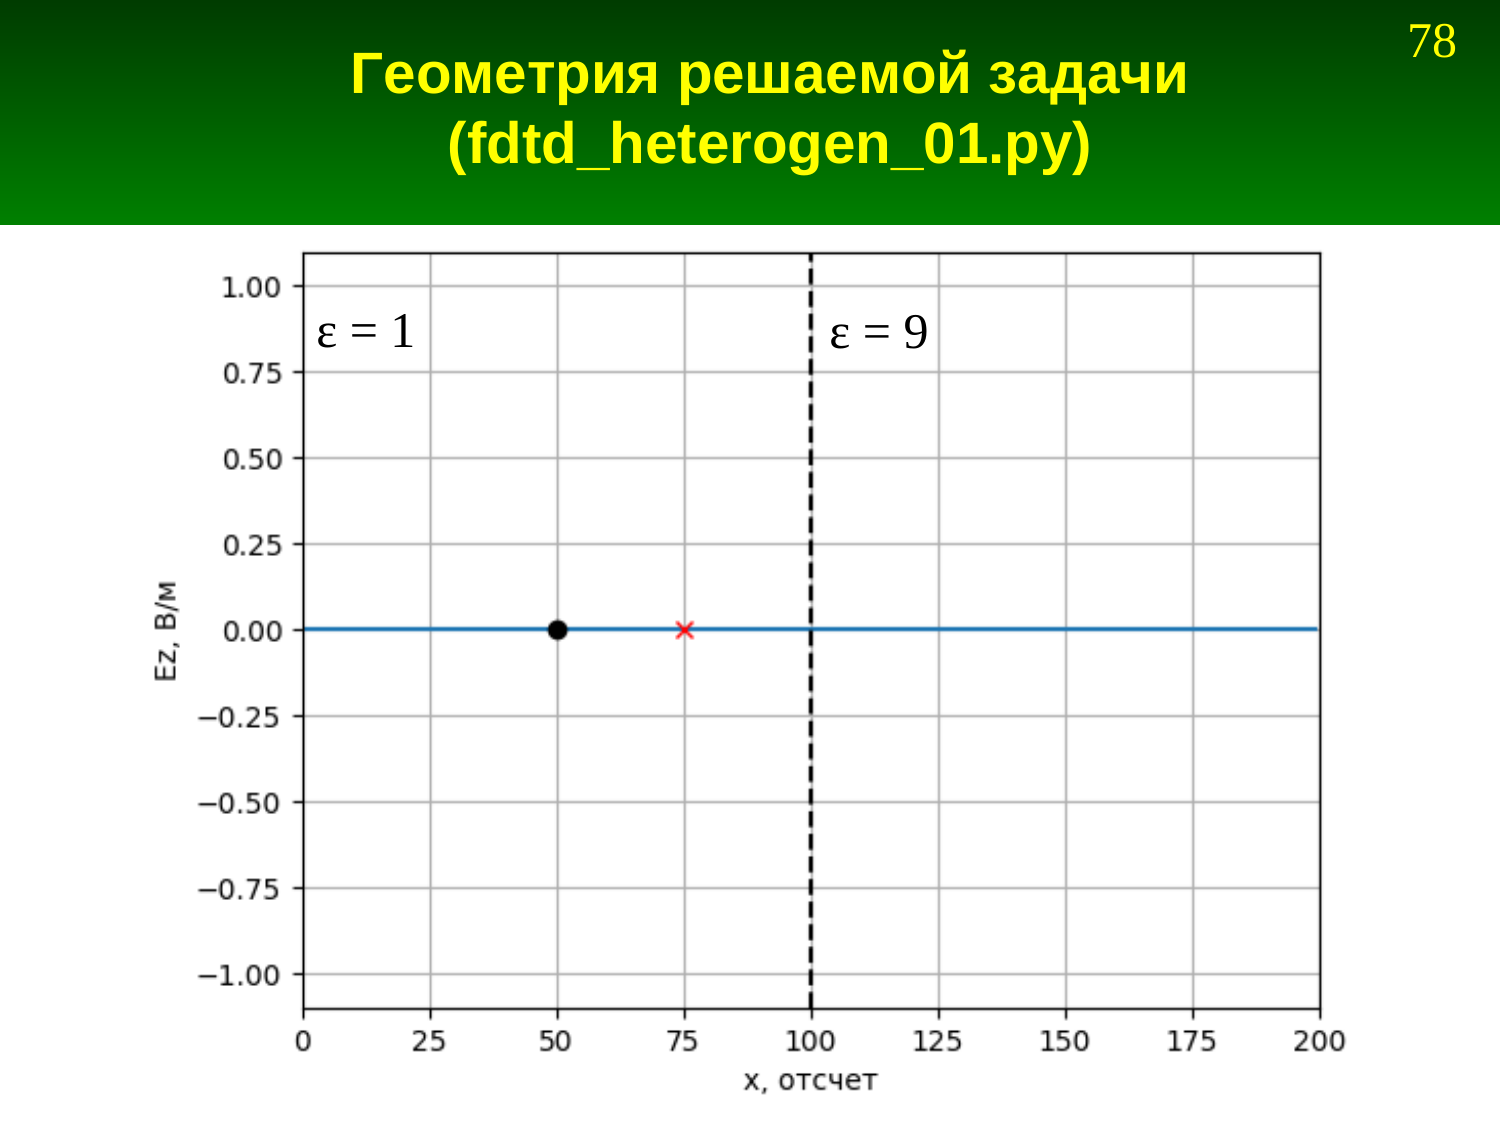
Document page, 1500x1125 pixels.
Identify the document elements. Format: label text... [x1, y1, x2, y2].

picture [139, 233, 1361, 1118]
text_box ε = 9 [814, 291, 944, 366]
text_box ε = 1 [301, 289, 431, 365]
title Геометрия решаемой задачи (fdtd_heterogen_01.py) [100, 7, 1441, 204]
